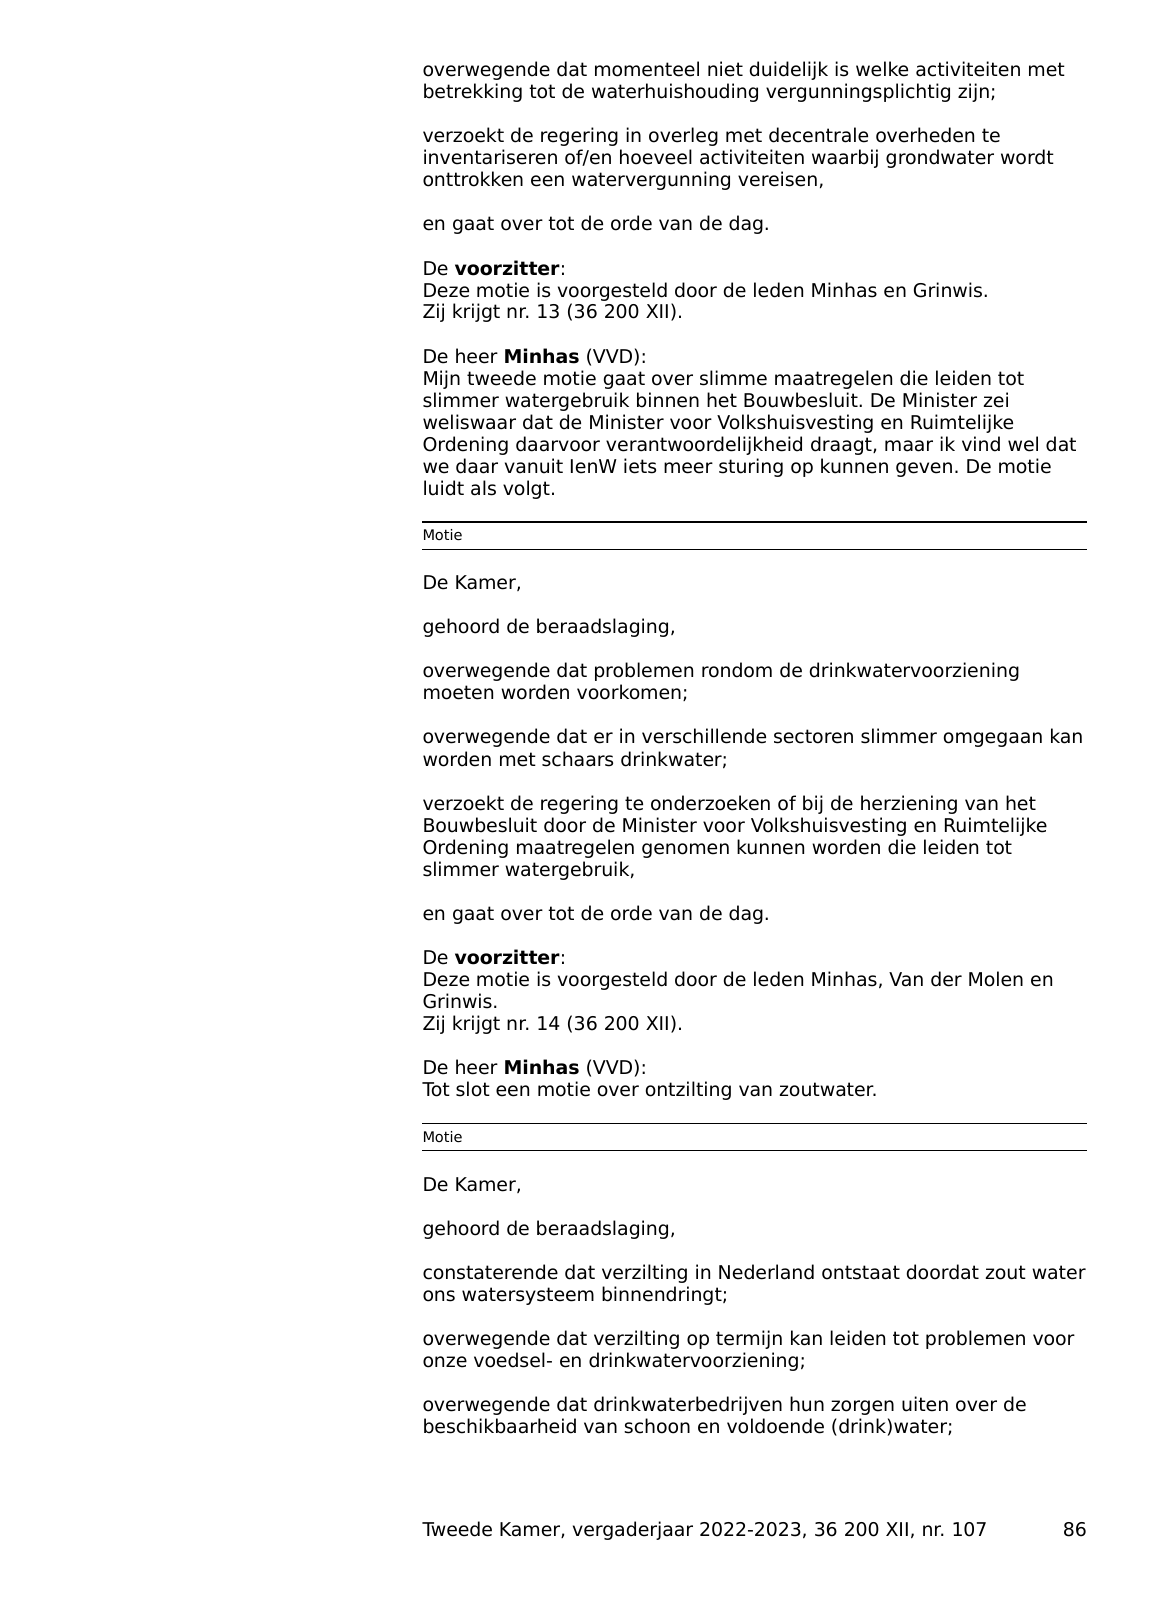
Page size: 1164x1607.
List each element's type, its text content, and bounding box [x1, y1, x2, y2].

text en gaat over tot de orde van de dag. [422, 213, 1087, 235]
text Zij krijgt nr. 13 (36 200 XII). [422, 301, 1087, 323]
text De heer Minhas (VVD): [422, 346, 1087, 368]
table_header Motie [422, 1124, 1087, 1150]
text verzoekt de regering te onderzoeken of bij de herziening van het Bouwbesluit door de Minister voor Volkshuisvesting en Ruimtelijke Ordening maatregelen genomen kunnen worden die leiden tot slimmer watergebruik, [422, 793, 1087, 881]
text overwegende dat momenteel niet duidelijk is welke activiteiten met betrekking tot de waterhuishouding vergunningsplichtig zijn; [422, 59, 1087, 103]
text Mijn tweede motie gaat over slimme maatregelen die leiden tot slimmer watergebruik binnen het Bouwbesluit. De Minister zei weliswaar dat de Minister voor Volkshuisvesting en Ruimtelijke Ordening daarvoor verantwoordelijkheid draagt, maar ik vind wel dat we daar vanuit IenW iets meer sturing op kunnen geven. De motie luidt als volgt. [422, 368, 1087, 499]
text Deze motie is voorgesteld door de leden Minhas en Grinwis. [422, 279, 1087, 301]
text en gaat over tot de orde van de dag. [422, 903, 1087, 925]
text De heer Minhas (VVD): [422, 1057, 1087, 1079]
text Deze motie is voorgesteld door de leden Minhas, Van der Molen en Grinwis. [422, 969, 1087, 1013]
text De Kamer, [422, 1173, 1087, 1195]
text Tot slot een motie over ontzilting van zoutwater. [422, 1079, 1087, 1101]
text Zij krijgt nr. 14 (36 200 XII). [422, 1013, 1087, 1035]
text gehoord de beraadslaging, [422, 616, 1087, 638]
text overwegende dat verzilting op termijn kan leiden tot problemen voor onze voedsel- en drinkwatervoorziening; [422, 1328, 1087, 1372]
text De voorzitter: [422, 947, 1087, 969]
text De Kamer, [422, 572, 1087, 594]
table_header Motie [422, 523, 1087, 549]
text gehoord de beraadslaging, [422, 1218, 1087, 1239]
text overwegende dat drinkwaterbedrijven hun zorgen uiten over de beschikbaarheid van schoon en voldoende (drink)water; [422, 1394, 1087, 1438]
text overwegende dat er in verschillende sectoren slimmer omgegaan kan worden met schaars drinkwater; [422, 726, 1087, 770]
text overwegende dat problemen rondom de drinkwatervoorziening moeten worden voorkomen; [422, 660, 1087, 704]
text verzoekt de regering in overleg met decentrale overheden te inventariseren of/en hoeveel activiteiten waarbij grondwater wordt onttrokken een watervergunning vereisen, [422, 125, 1087, 191]
text constaterende dat verzilting in Nederland ontstaat doordat zout water ons watersysteem binnendringt; [422, 1262, 1087, 1306]
text De voorzitter: [422, 257, 1087, 279]
